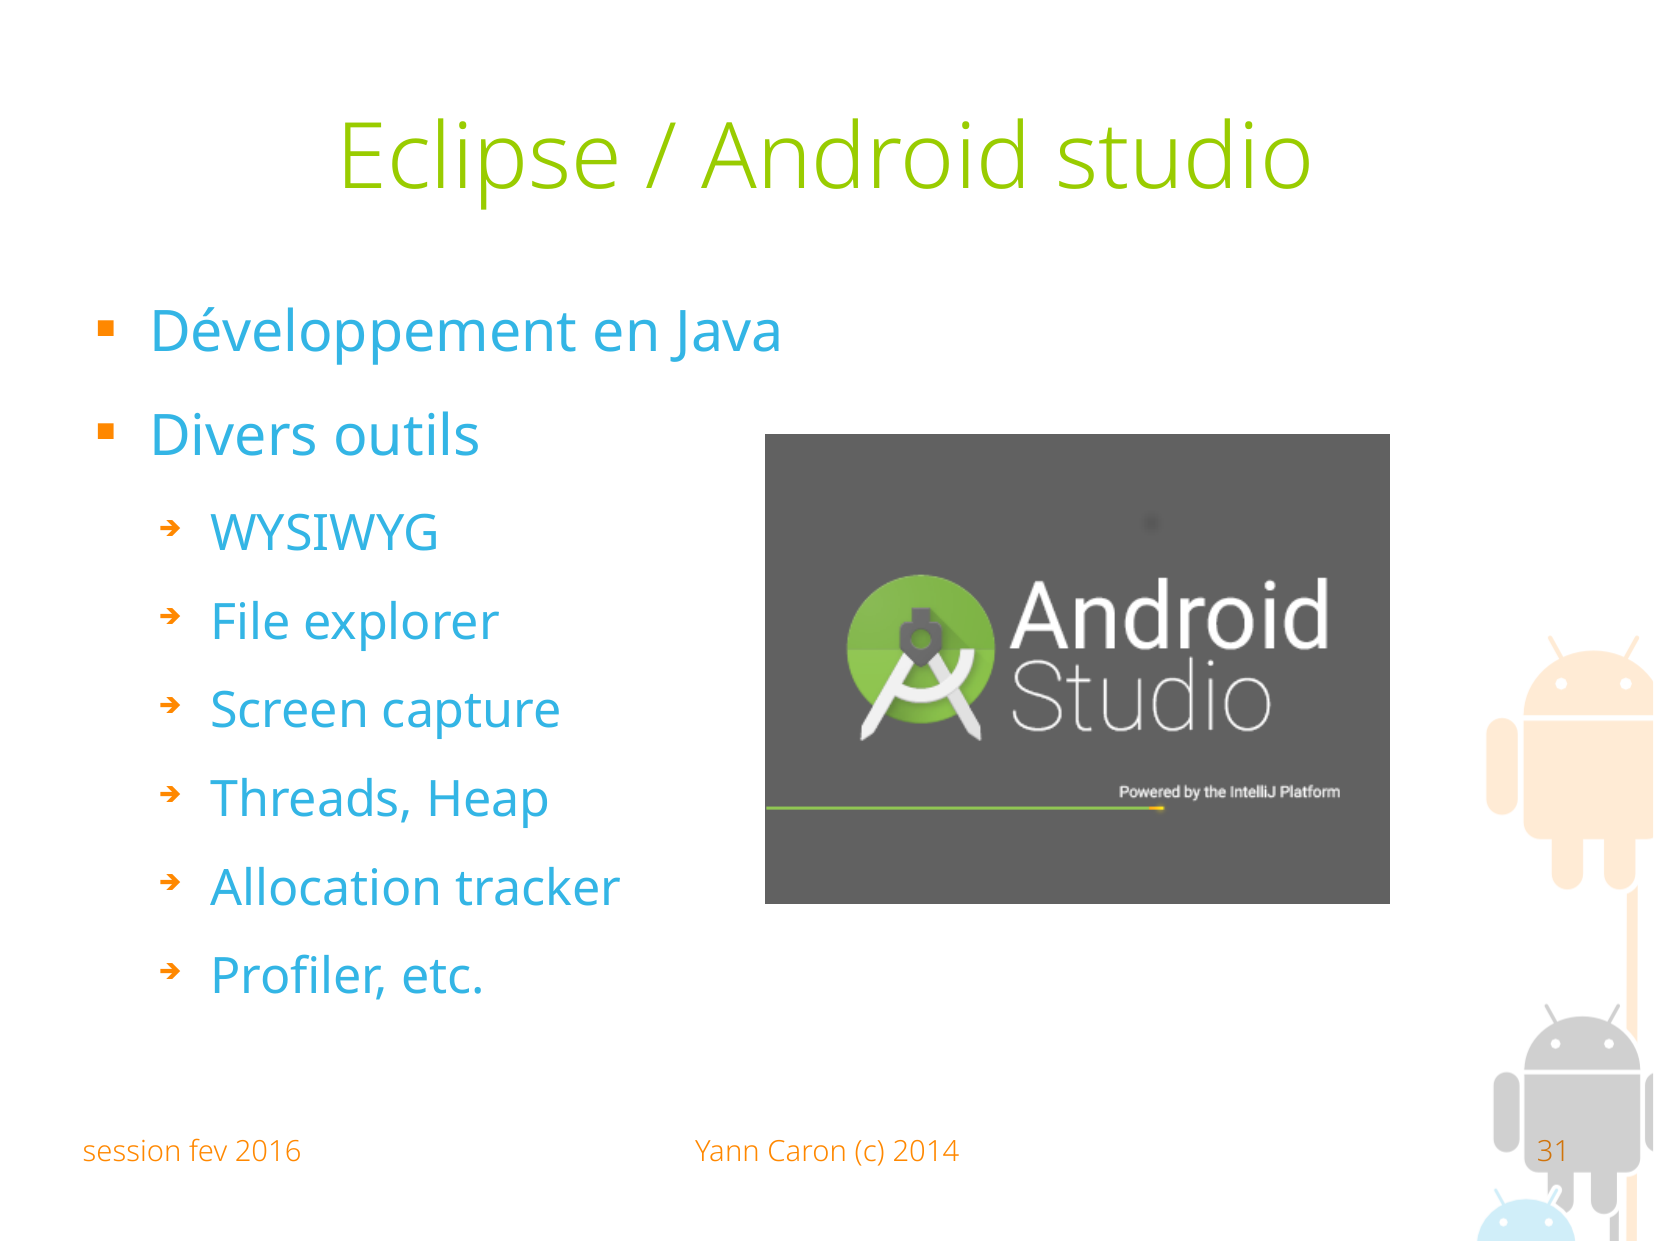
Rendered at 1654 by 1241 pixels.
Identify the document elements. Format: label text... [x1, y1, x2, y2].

title Eclipse / Android studio [82, 49, 1571, 257]
list Développement en Java Divers outils WYSIWYG File explorer Screen capture Threads, Heap Allocation tracker Profiler, etc. [82, 290, 809, 1010]
picture [240, 423, 1654, 1241]
